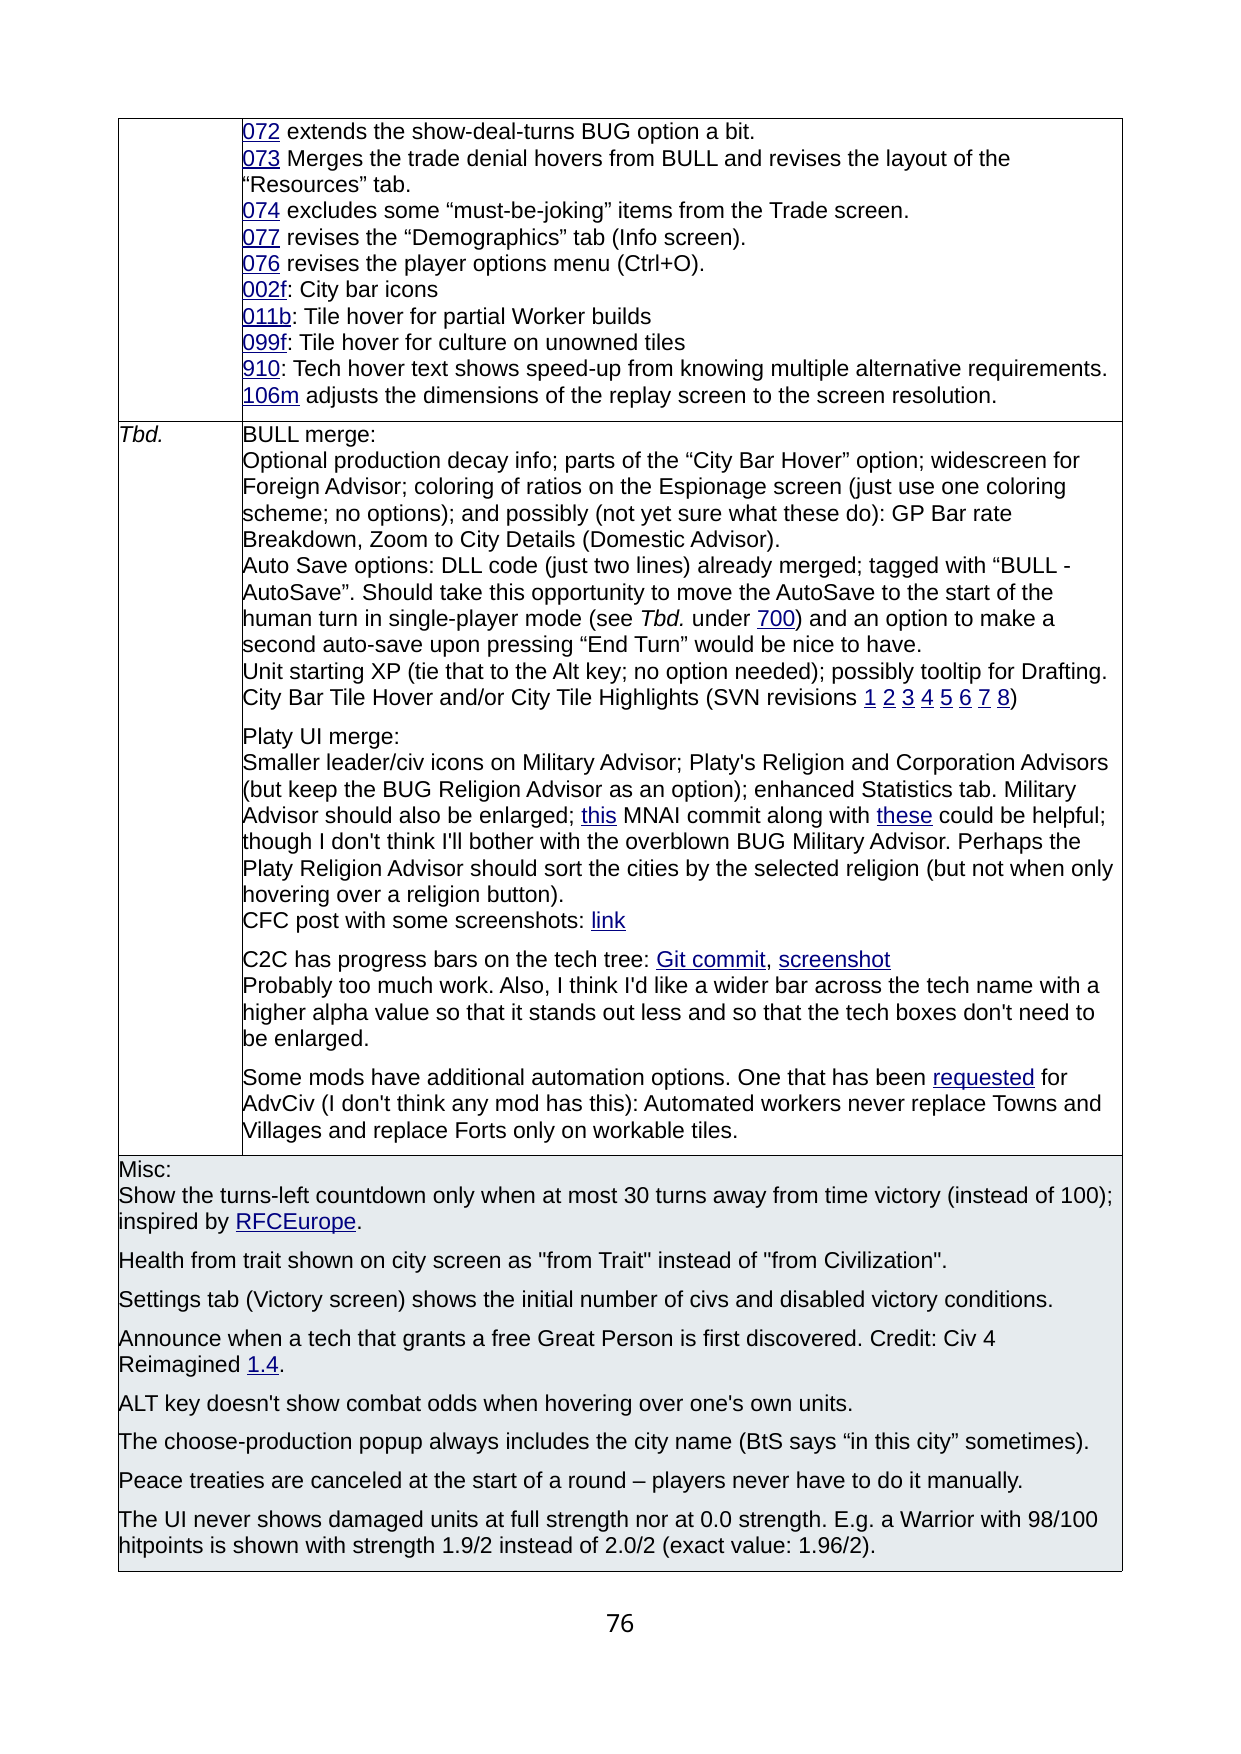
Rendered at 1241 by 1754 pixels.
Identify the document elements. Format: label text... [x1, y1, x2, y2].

table_cell BULL merge: Optional production decay info; parts of the “City Bar Hover” option; widescreen for Foreign Advisor; coloring of ratios on the Espionage screen (just use one coloring scheme; no options); and possibly (not yet sure what these do): GP Bar rate Breakdown, Zoom to City Details (Domestic Advisor). Auto Save options: DLL code (just two lines) already merged; tagged with “BULL - AutoSave”. Should take this opportunity to move the AutoSave to the start of the human turn in single-player mode (see Tbd. under 700) and an option to make a second auto-save upon pressing “End Turn” would be nice to have. Unit starting XP (tie that to the Alt key; no option needed); possibly tooltip for Drafting. City Bar Tile Hover and/or City Tile Highlights (SVN revisions 1 2 3 4 5 6 7 8) Platy UI merge: Smaller leader/civ icons on Military Advisor; Platy's Religion and Corporation Advisors (but keep the BUG Religion Advisor as an option); enhanced Statistics tab. Military Advisor should also be enlarged; this MNAI commit along with these could be helpful; though I don't think I'll bother with the overblown BUG Military Advisor. Perhaps the Platy Religion Advisor should sort the cities by the selected religion (but not when only hovering over a religion button). CFC post with some screenshots: link C2C has progress bars on the tech tree: Git commit, screenshot Probably too much work. Also, I think I'd like a wider bar across the tech name with a higher alpha value so that it stands out less and so that the tech boxes don't need to be enlarged. Some mods have additional automation options. One that has been requested for AdvCiv (I don't think any mod has this): Automated workers never replace Towns and Villages and replace Forts only on workable tiles. [243, 422, 1122, 1155]
table_cell Tbd. [119, 422, 242, 1155]
table_cell [119, 119, 242, 421]
table_cell Misc: Show the turns-left countdown only when at most 30 turns away from time victory (instead of 100); inspired by RFCEurope. Health from trait shown on city screen as "from Trait" instead of "from Civilization". Settings tab (Victory screen) shows the initial number of civs and disabled victory conditions. Announce when a tech that grants a free Great Person is first discovered. Credit: Civ 4 Reimagined 1.4. ALT key doesn't show combat odds when hovering over one's own units. The choose-production popup always includes the city name (BtS says “in this city” sometimes). Peace treaties are canceled at the start of a round – players never have to do it manually. The UI never shows damaged units at full strength nor at 0.0 strength. E.g. a Warrior with 98/100 hitpoints is shown with strength 1.9/2 instead of 2.0/2 (exact value: 1.96/2). [119, 1156, 1122, 1571]
table_cell 072 extends the show-deal-turns BUG option a bit. 073 Merges the trade denial hovers from BULL and revises the layout of the “Resources” tab. 074 excludes some “must-be-joking” items from the Trade screen. 077 revises the “Demographics” tab (Info screen). 076 revises the player options menu (Ctrl+O). 002f: City bar icons 011b: Tile hover for partial Worker builds 099f: Tile hover for culture on unowned tiles 910: Tech hover text shows speed-up from knowing multiple alternative requirements. 106m adjusts the dimensions of the replay screen to the screen resolution. [243, 119, 1122, 421]
